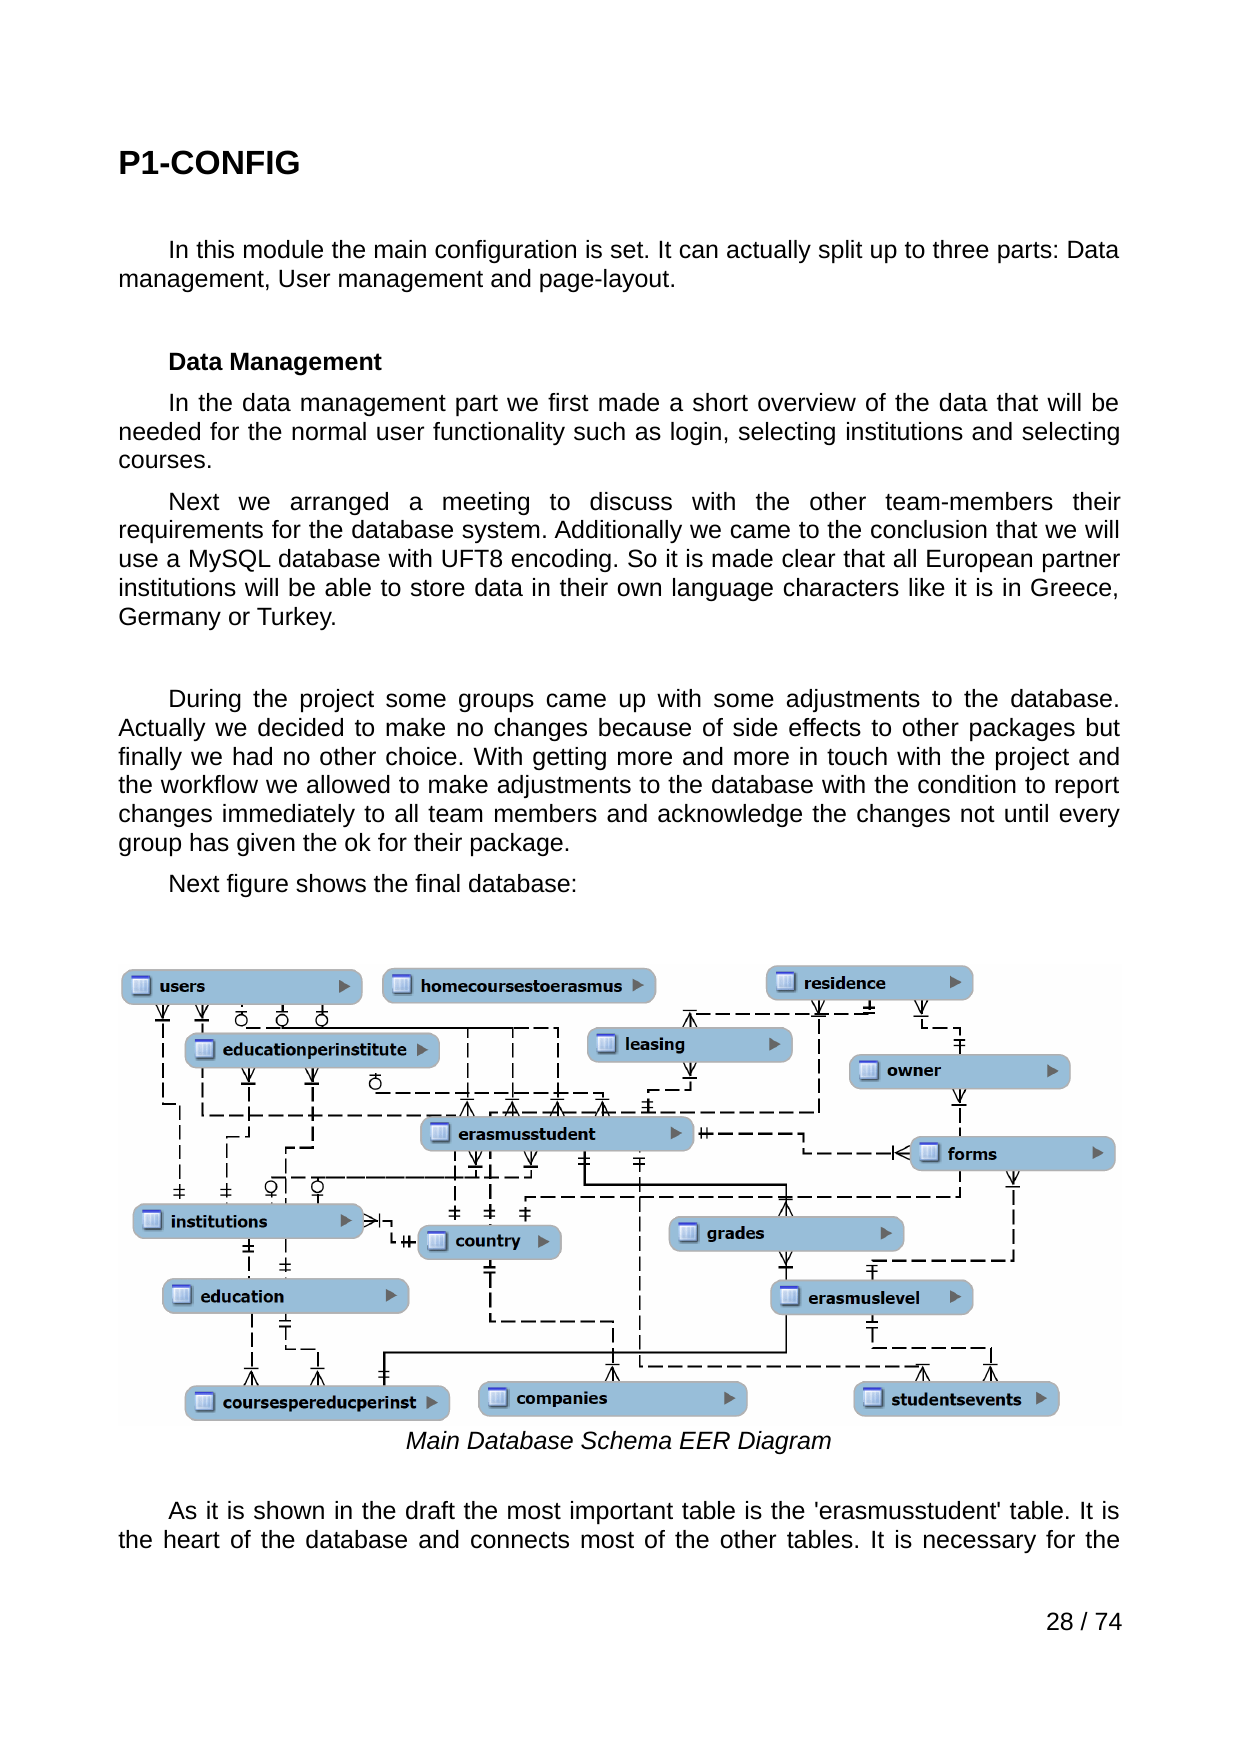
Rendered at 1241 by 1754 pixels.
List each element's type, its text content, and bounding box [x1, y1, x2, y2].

text Next figure shows the final database: [118, 869, 1122, 898]
text Main Database Schema EER Diagram [118, 1426, 1122, 1455]
text Data Management [118, 347, 1122, 376]
text In the data management part we first made a short overview of the data that will be needed for the normal user functionality such as login, selecting institutions and selecting courses. [118, 388, 1122, 474]
text In this module the main configuration is set. It can actually split up to three parts: Data management, User management and page-layout. [118, 236, 1122, 293]
text As it is shown in the draft the most important table is the 'erasmusstudent' table. It is the heart of the database and connects most of the other tables. It is necessary for the [118, 1496, 1122, 1553]
picture [118, 964, 1123, 1426]
subtitle P1-CONFIG [118, 143, 1122, 182]
text Next we arranged a meeting to discuss with the other team-members their requirements for the database system. Additionally we came to the conclusion that we will use a MySQL database with UFT8 encoding. So it is made clear that all European partner institutions will be able to store data in their own language characters like it is in Greece, Germany or Turkey. [118, 487, 1122, 631]
text During the project some groups came up with some adjustments to the database. Actually we decided to make no changes because of side effects to other packages but finally we had no other choice. With getting more and more in touch with the project and the workflow we allowed to make adjustments to the database with the condition to report changes immediately to all team members and acknowledge the changes not until every group has given the ok for their package. [118, 684, 1122, 857]
